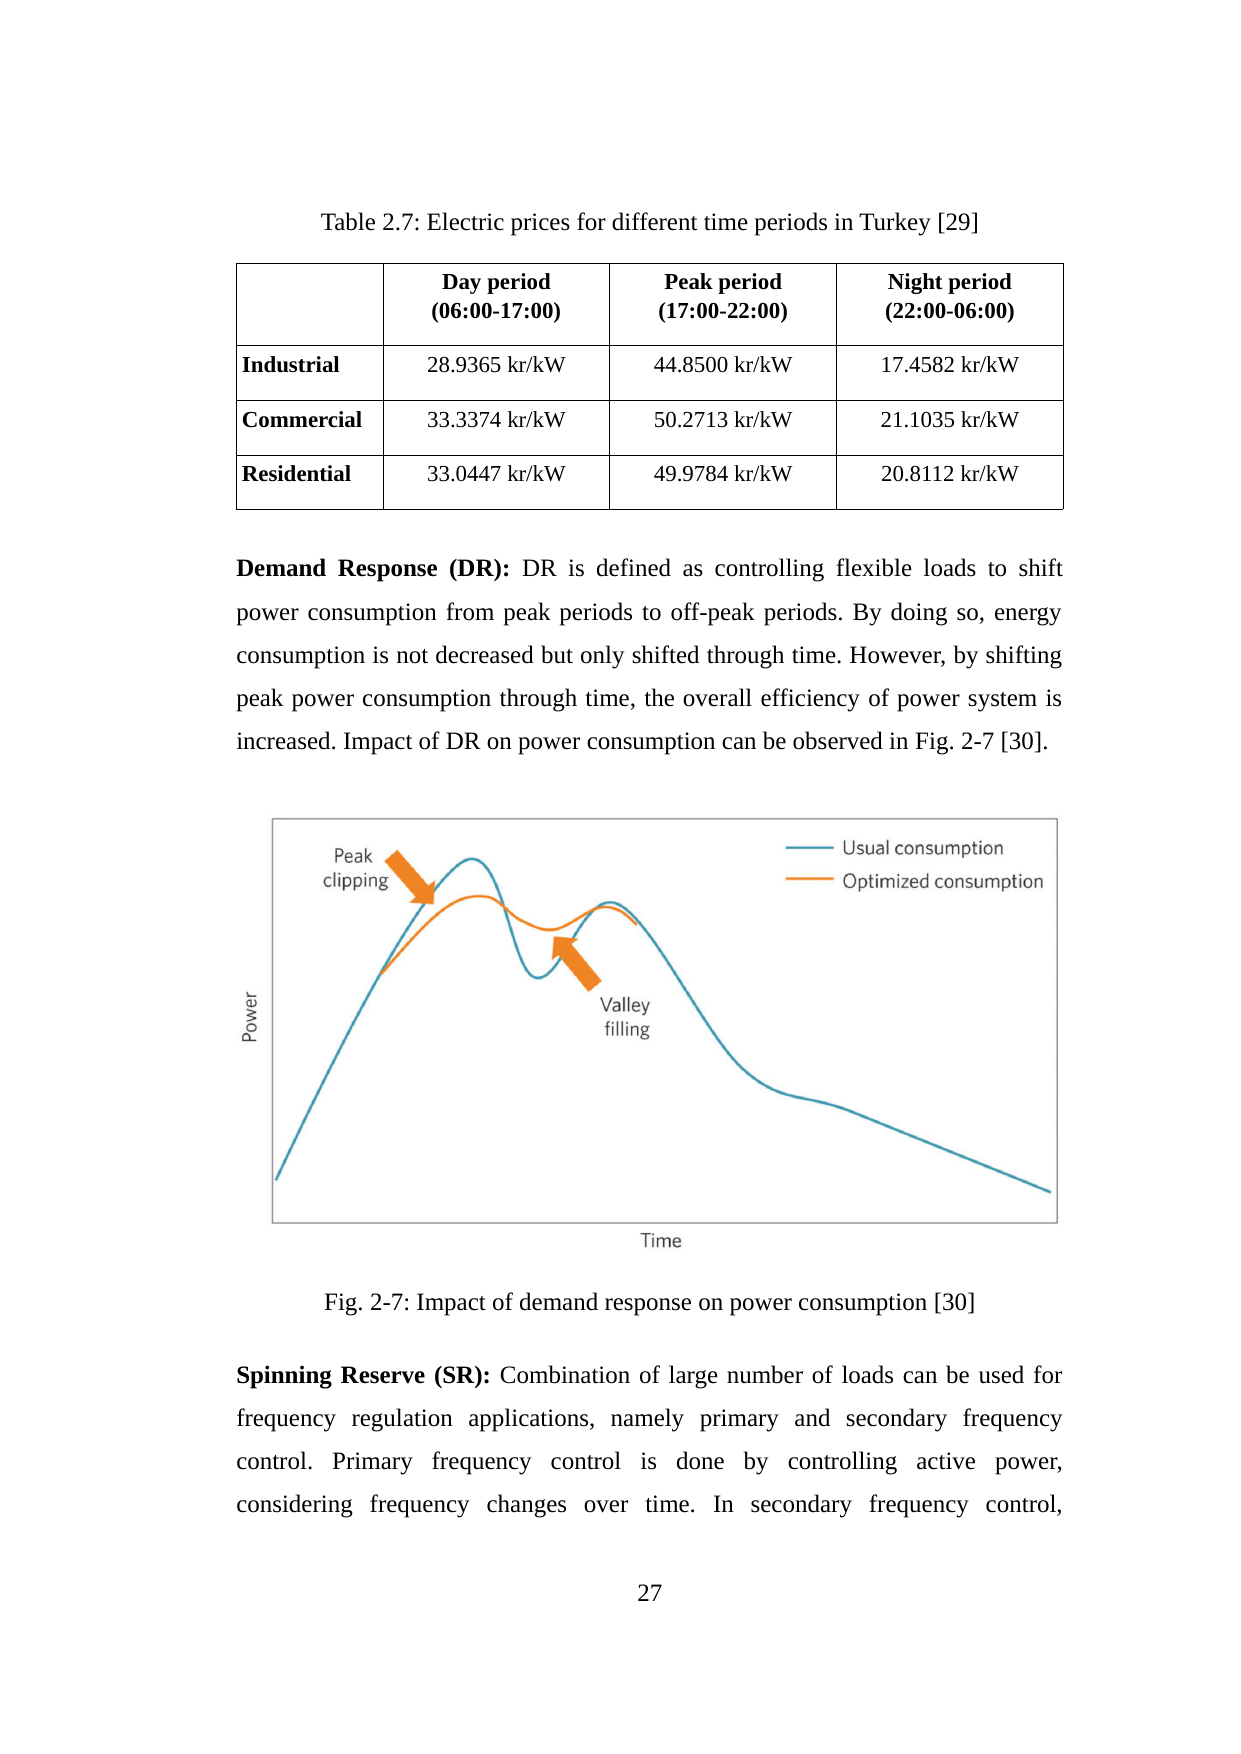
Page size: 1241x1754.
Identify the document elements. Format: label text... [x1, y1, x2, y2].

table_header [237, 264, 383, 345]
table_cell 33.3374 kr/kW [384, 401, 609, 454]
table_cell 50.2713 kr/kW [610, 401, 836, 454]
table_cell Residential [237, 456, 383, 509]
list Fig. 2-7: Impact of demand response on power consumption [30]⁠ [236, 1287, 1063, 1316]
table_cell Industrial [237, 346, 383, 400]
table_header Night period (22:00-06:00) [837, 264, 1063, 345]
table_header Day period (06:00-17:00) [384, 264, 609, 345]
list Spinning Reserve (SR): Combination of large number of loads can be used for frequency regulation applications, namely primary and secondary frequency control. Primary frequency control is done by controlling active power, considering frequency changes over time. In secondary frequency control, [236, 1360, 1063, 1518]
table_cell 44.8500 kr/kW [610, 346, 836, 400]
list Demand Response (DR): DR is defined as controlling flexible loads to shift power consumption from peak periods to off-peak periods. By doing so, energy consumption is not decreased but only shifted through time. However, by shifting peak power consumption through time, the overall efficiency of power system is increased. Impact of DR on power consumption can be observed in Fig. 2-7 [30]⁠. [236, 553, 1063, 755]
text Table 2.7: Electric prices for different time periods in Turkey [29]⁠ [236, 207, 1063, 236]
table_cell 21.1035 kr/kW [837, 401, 1063, 454]
table_cell 20.8112 kr/kW [837, 456, 1063, 509]
picture [236, 811, 1064, 1255]
table_cell 17.4582 kr/kW [837, 346, 1063, 400]
table_cell 28.9365 kr/kW [384, 346, 609, 400]
table_cell 33.0447 kr/kW [384, 456, 609, 509]
table_header Peak period (17:00-22:00) [610, 264, 836, 345]
table_cell Commercial [237, 401, 383, 454]
table_cell 49.9784 kr/kW [610, 456, 836, 509]
